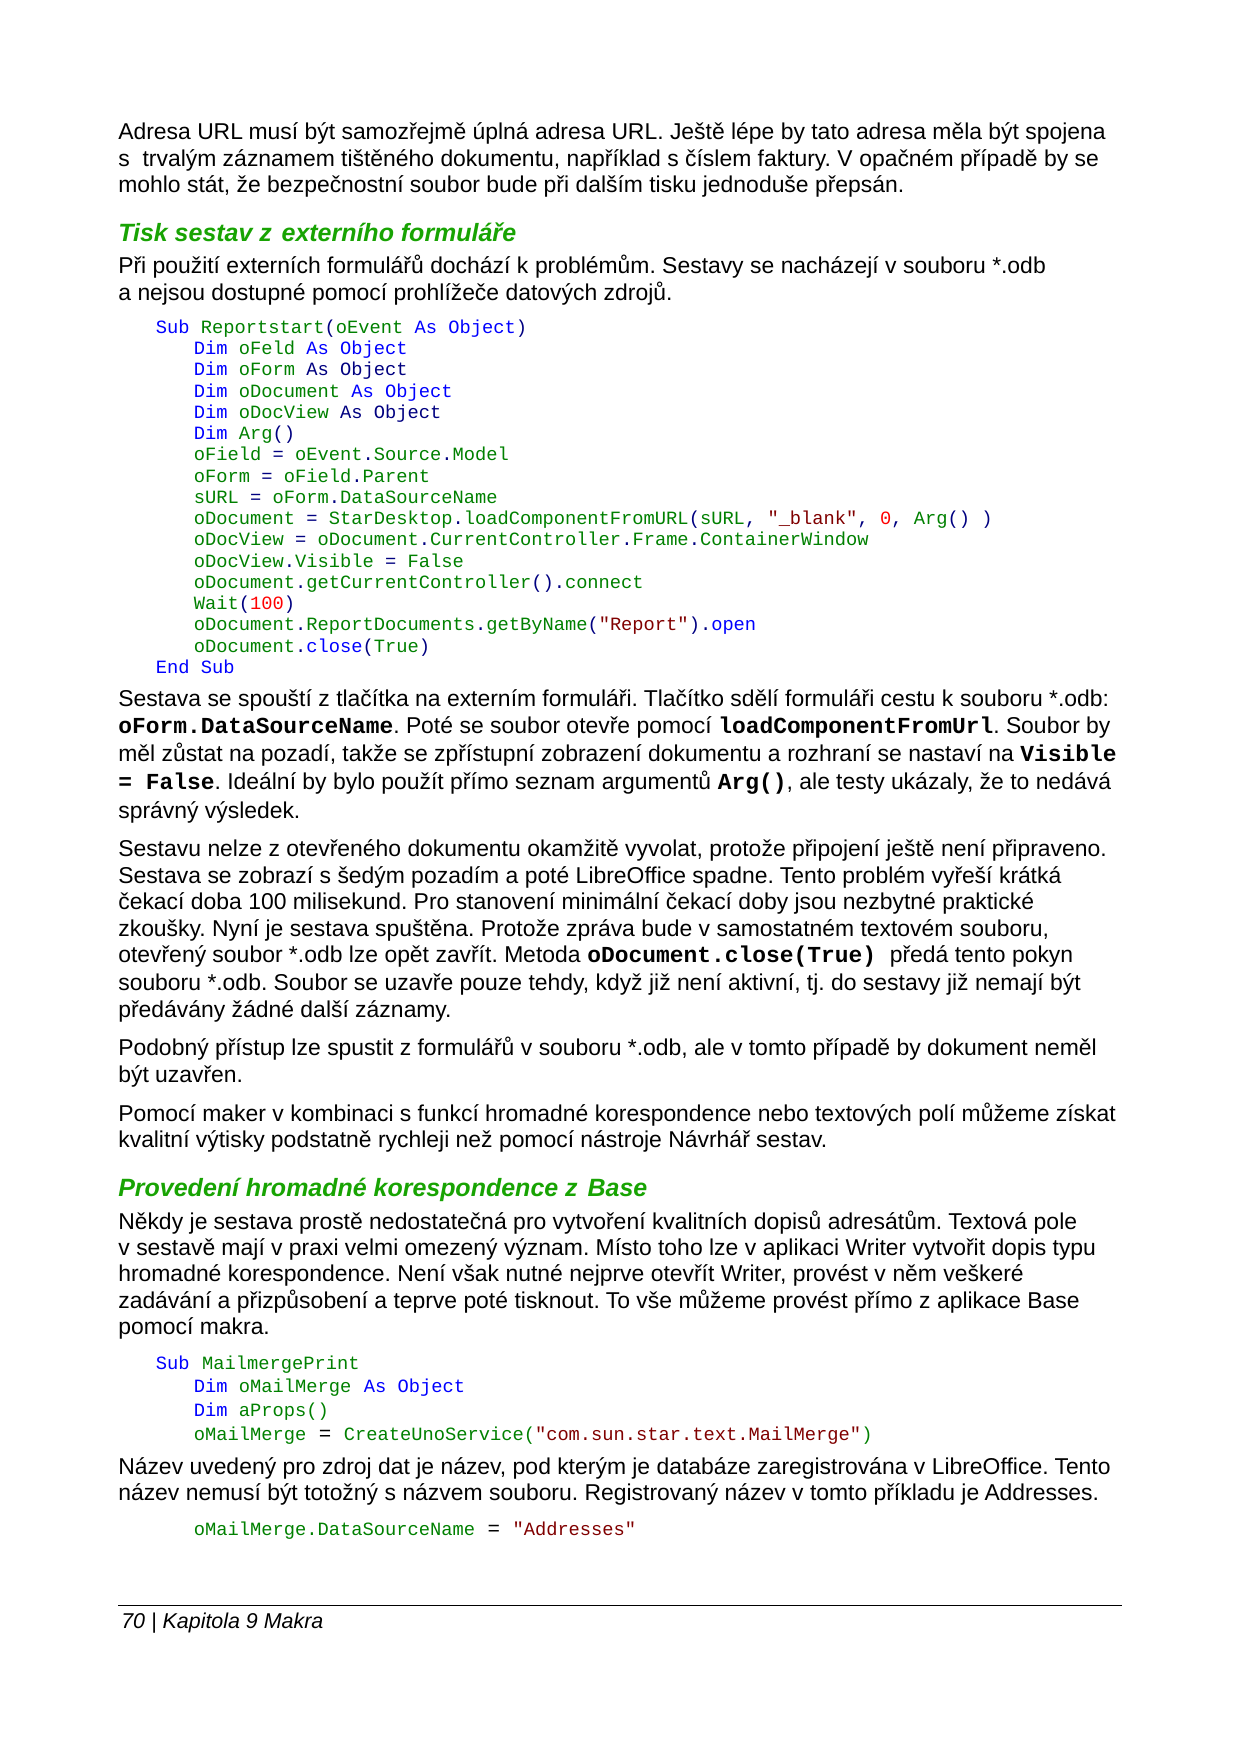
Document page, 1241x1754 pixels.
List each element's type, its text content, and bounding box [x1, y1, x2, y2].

text Pomocí maker v kombinaci s funkcí hromadné korespondence nebo textových polí můžeme získat kvalitní výtisky podstatně rychleji než pomocí nástroje Návrhář sestav. [118, 1099, 1122, 1152]
text End Sub [156, 658, 1122, 679]
text Dim aProps() [156, 1399, 1122, 1423]
text Dim oDocument As Object [156, 381, 1122, 403]
subtitle Tisk sestav z externího formuláře [118, 218, 1122, 247]
text Dim oFeld As Object [156, 339, 1122, 360]
text oDocument.getCurrentController().connect [156, 573, 1122, 594]
text Dim Arg() [156, 424, 1122, 445]
text Dim oDocView As Object [156, 403, 1122, 424]
subtitle Provedení hromadné korespondence z Base [118, 1173, 1122, 1202]
text oDocument.ReportDocuments.getByName("Report").open [156, 615, 1122, 636]
text Wait(100) [156, 594, 1122, 615]
text oDocument.close(True) [156, 636, 1122, 658]
text Sub MailmergePrint [156, 1352, 1122, 1376]
text oForm = oField.Parent [156, 466, 1122, 488]
text oMailMerge = CreateUnoService("com.sun.star.text.MailMerge") [156, 1423, 1122, 1446]
text Někdy je sestava prostě nedostatečná pro vytvoření kvalitních dopisů adresátům. Textová pole v sestavě mají v praxi velmi omezený význam. Místo toho lze v aplikaci Writer vytvořit dopis typu hromadné korespondence. Není však nutné nejprve otevřít Writer, provést v něm veškeré zadávání a přizpůsobení a teprve poté tisknout. To vše můžeme provést přímo z aplikace Base pomocí makra. [118, 1208, 1122, 1339]
text oMailMerge.DataSourceName = "Addresses" [156, 1518, 1122, 1542]
text Název uvedený pro zdroj dat je název, pod kterým je databáze zaregistrována v LibreOffice. Tento název nemusí být totožný s názvem souboru. Registrovaný název v tomto příkladu je Addresses. [118, 1453, 1122, 1505]
text Sestava se spouští z tlačítka na externím formuláři. Tlačítko sdělí formuláři cestu k souboru *.odb: oForm.DataSourceName. Poté se soubor otevře pomocí loadComponentFromUrl. Soubor by měl zůstat na pozadí, takže se zpřístupní zobrazení dokumentu a rozhraní se nastaví na Visible = False. Ideální by bylo použít přímo seznam argumentů Arg(), ale testy ukázaly, že to nedává správný výsledek. [118, 685, 1122, 823]
text oField = oEvent.Source.Model [156, 445, 1122, 466]
text oDocView = oDocument.CurrentController.Frame.ContainerWindow [156, 530, 1122, 551]
text sURL = oForm.DataSourceName [156, 488, 1122, 509]
text Při použití externích formulářů dochází k problémům. Sestavy se nacházejí v souboru *.odb a nejsou dostupné pomocí prohlížeče datových zdrojů. [118, 252, 1122, 305]
text oDocView.Visible = False [156, 551, 1122, 573]
text oDocument = StarDesktop.loadComponentFromURL(sURL, "_blank", 0, Arg() ) [156, 509, 1122, 530]
text Dim oMailMerge As Object [156, 1376, 1122, 1399]
text Sub Reportstart(oEvent As Object) [156, 318, 1122, 339]
text Sestavu nelze z otevřeného dokumentu okamžitě vyvolat, protože připojení ještě není připraveno. Sestava se zobrazí s šedým pozadím a poté LibreOffice spadne. Tento problém vyřeší krátká čekací doba 100 milisekund. Pro stanovení minimální čekací doby jsou nezbytné praktické zkoušky. Nyní je sestava spuštěna. Protože zpráva bude v samostatném textovém souboru, otevřený soubor *.odb lze opět zavřít. Metoda oDocument.close(True) předá tento pokyn souboru *.odb. Soubor se uzavře pouze tehdy, když již není aktivní, tj. do sestavy již nemají být předávány žádné další záznamy. [118, 835, 1122, 1022]
text Dim oForm As Object [156, 360, 1122, 381]
text Podobný přístup lze spustit z formulářů v souboru *.odb, ale v tomto případě by dokument neměl být uzavřen. [118, 1034, 1122, 1087]
text Adresa URL musí být samozřejmě úplná adresa URL. Ještě lépe by tato adresa měla být spojena s trvalým záznamem tištěného dokumentu, například s číslem faktury. V opačném případě by se mohlo stát, že bezpečnostní soubor bude při dalším tisku jednoduše přepsán. [118, 118, 1122, 197]
